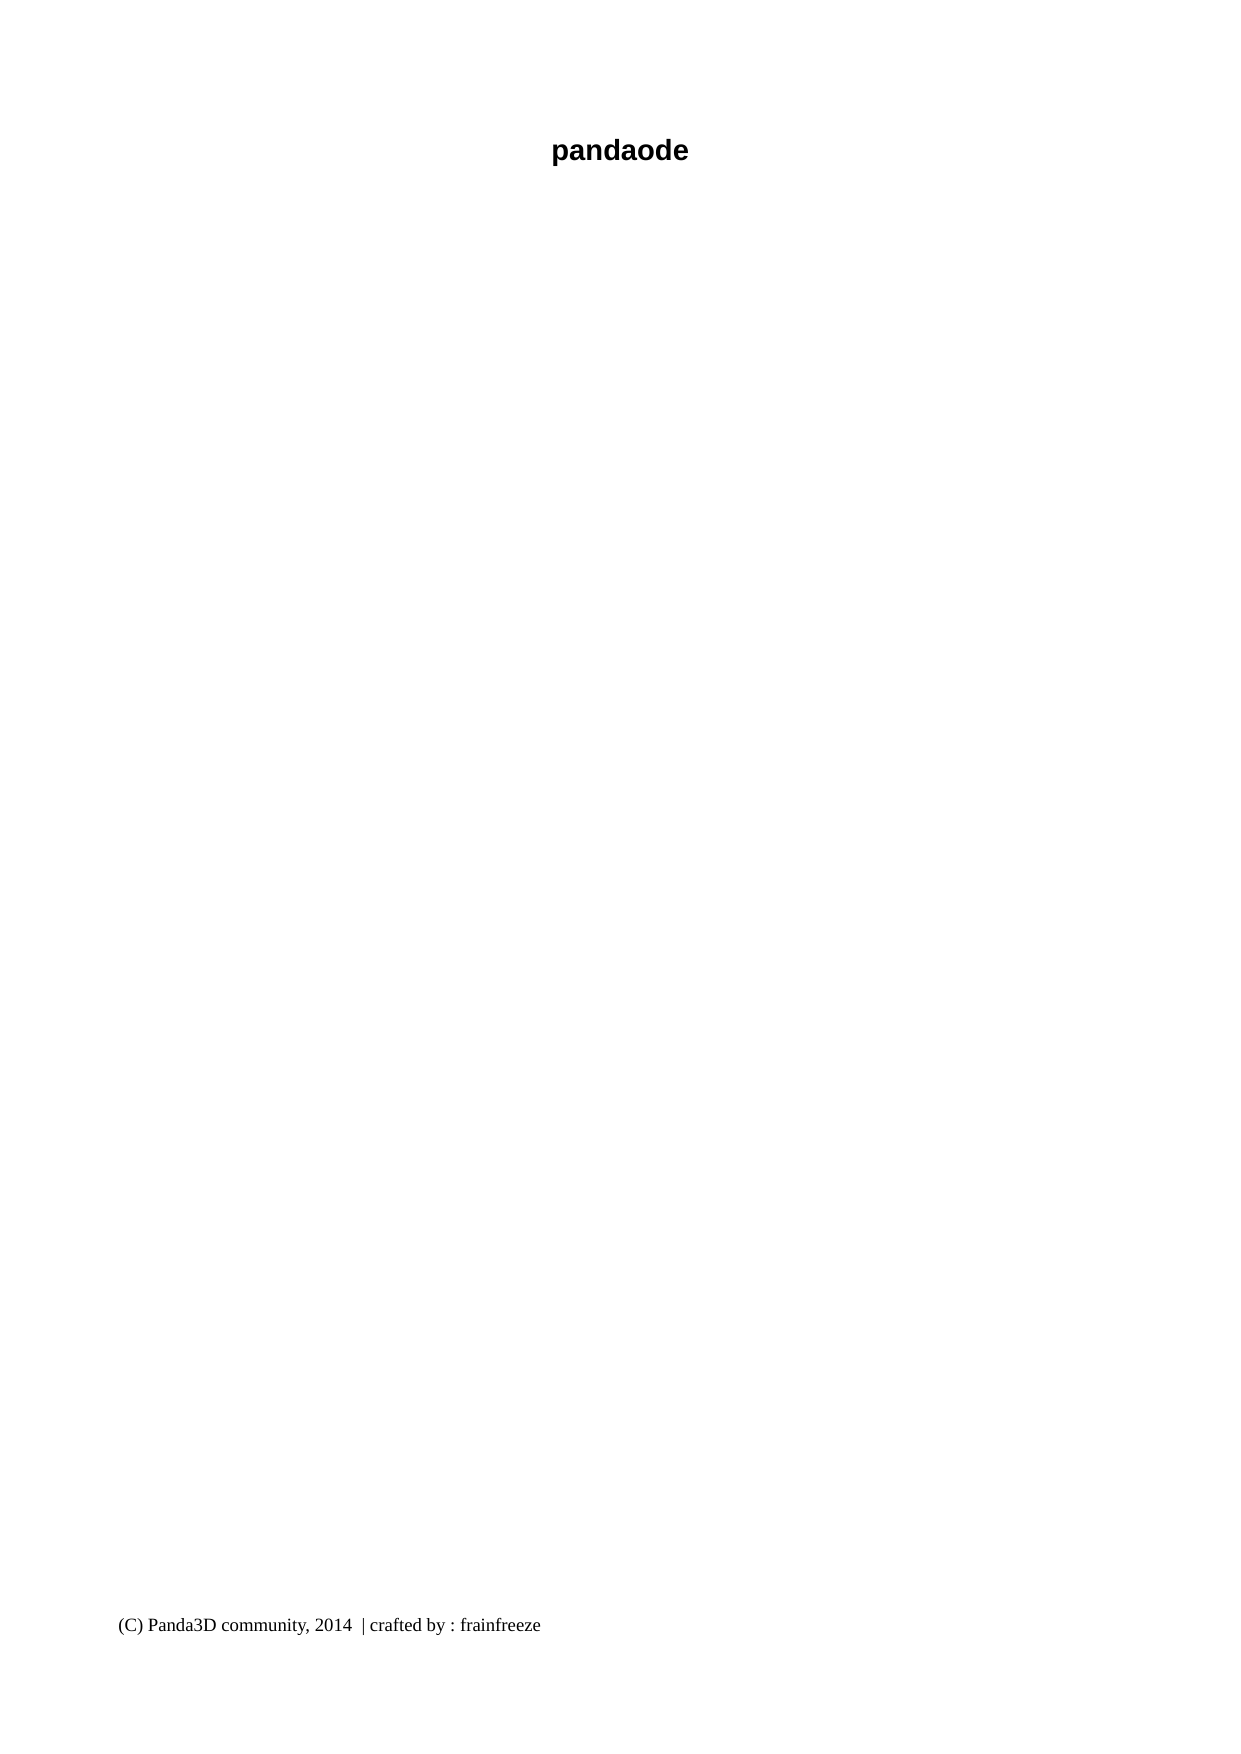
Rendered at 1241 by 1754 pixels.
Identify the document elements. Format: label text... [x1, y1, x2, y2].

subtitle pandaode [118, 133, 1122, 166]
